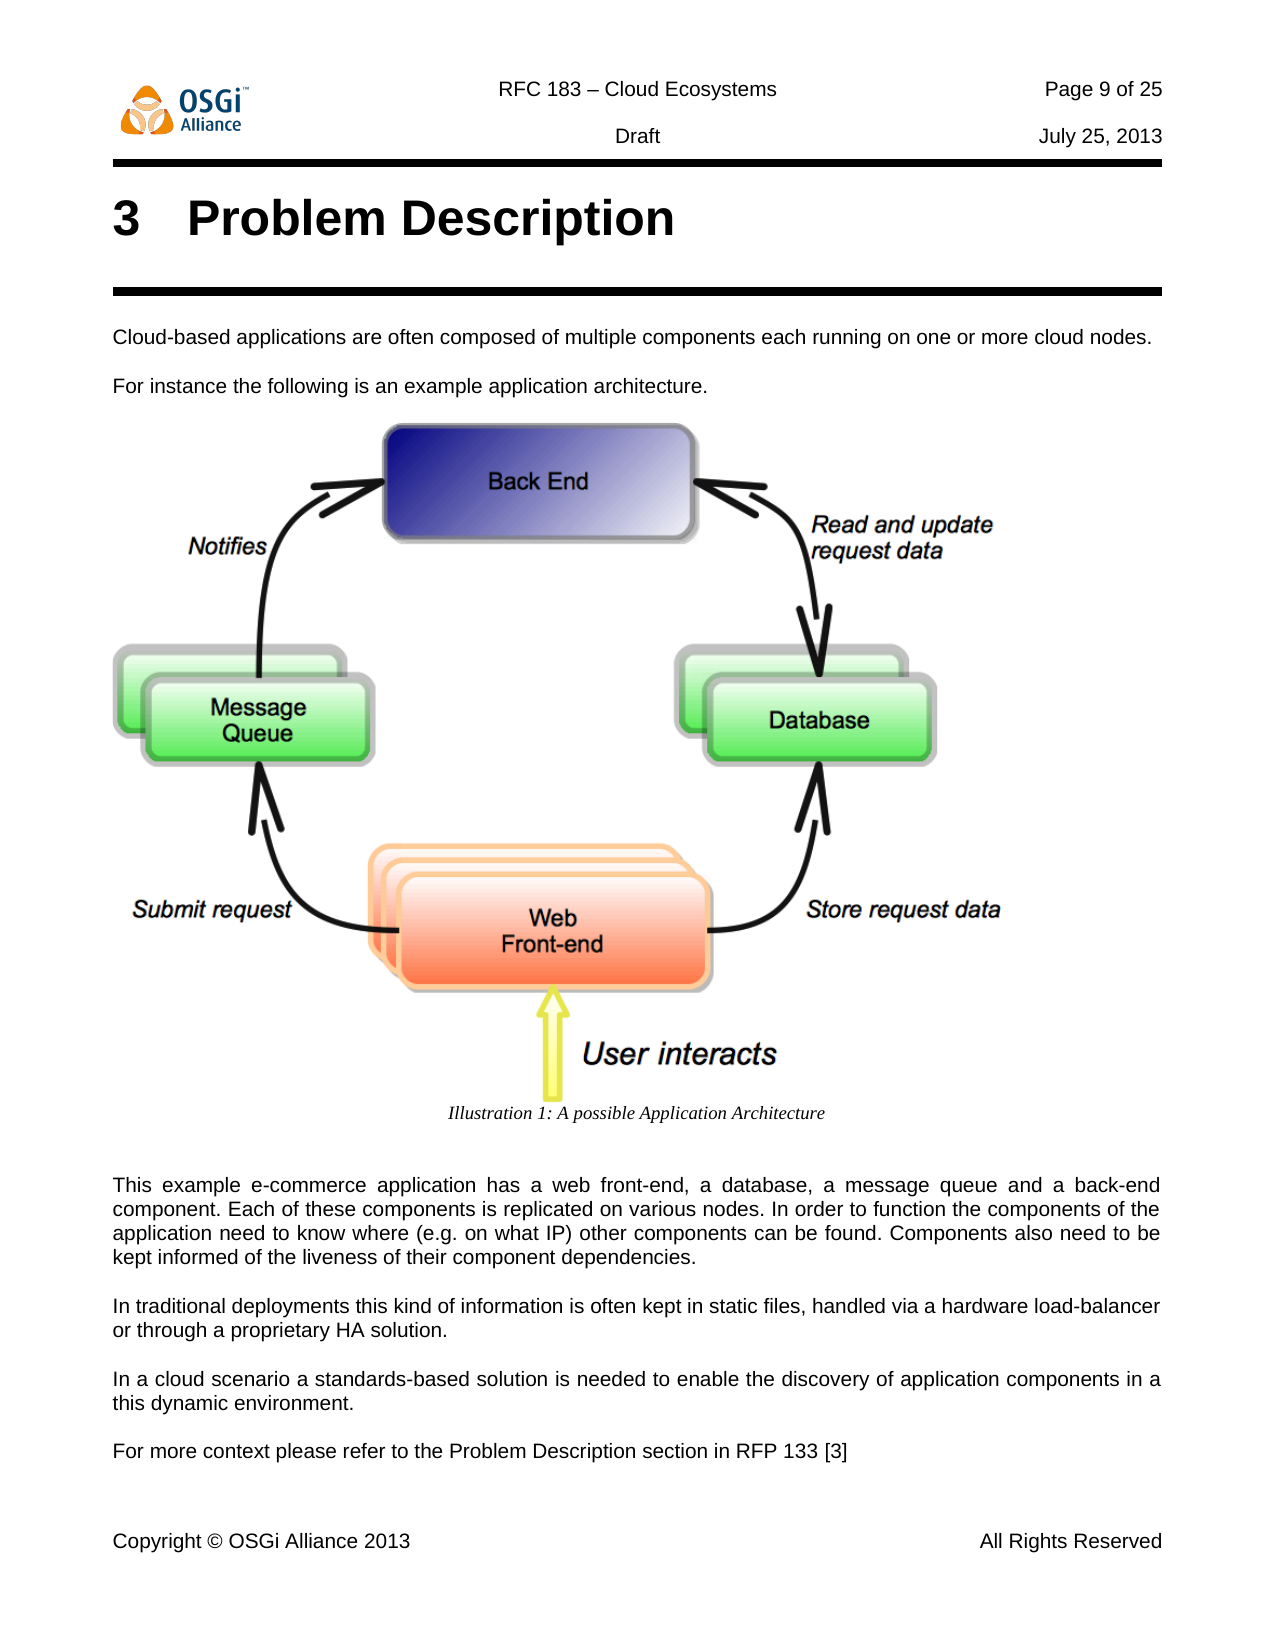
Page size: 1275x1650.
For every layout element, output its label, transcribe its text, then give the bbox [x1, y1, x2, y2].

subtitle Problem Description [112, 160, 1162, 296]
text Illustration 1: A possible Application Architecture [112, 1103, 1162, 1124]
text In a cloud scenario a standards-based solution is needed to enable the discovery of application components in a this dynamic environment. [112, 1366, 1162, 1414]
text For instance the following is an example application architecture. [112, 374, 1162, 398]
text In traditional deployments this kind of information is often kept in static files, handled via a hardware load-balancer or through a proprietary HA solution. [112, 1293, 1162, 1341]
picture [112, 422, 1163, 1103]
text For more context please refer to the Problem Description section in RFP 133 [3]. [112, 1439, 1162, 1463]
text This example e-commerce application has a web front-end, a database, a message queue and a back-end component. Each of these components is replicated on various nodes. In order to function the components of the application need to know where (e.g. on what IP) other components can be found. Components also need to be kept informed of the liveness of their component dependencies. [112, 1173, 1162, 1268]
text Cloud-based applications are often composed of multiple components each running on one or more cloud nodes. [112, 325, 1162, 349]
picture [113, 78, 257, 142]
